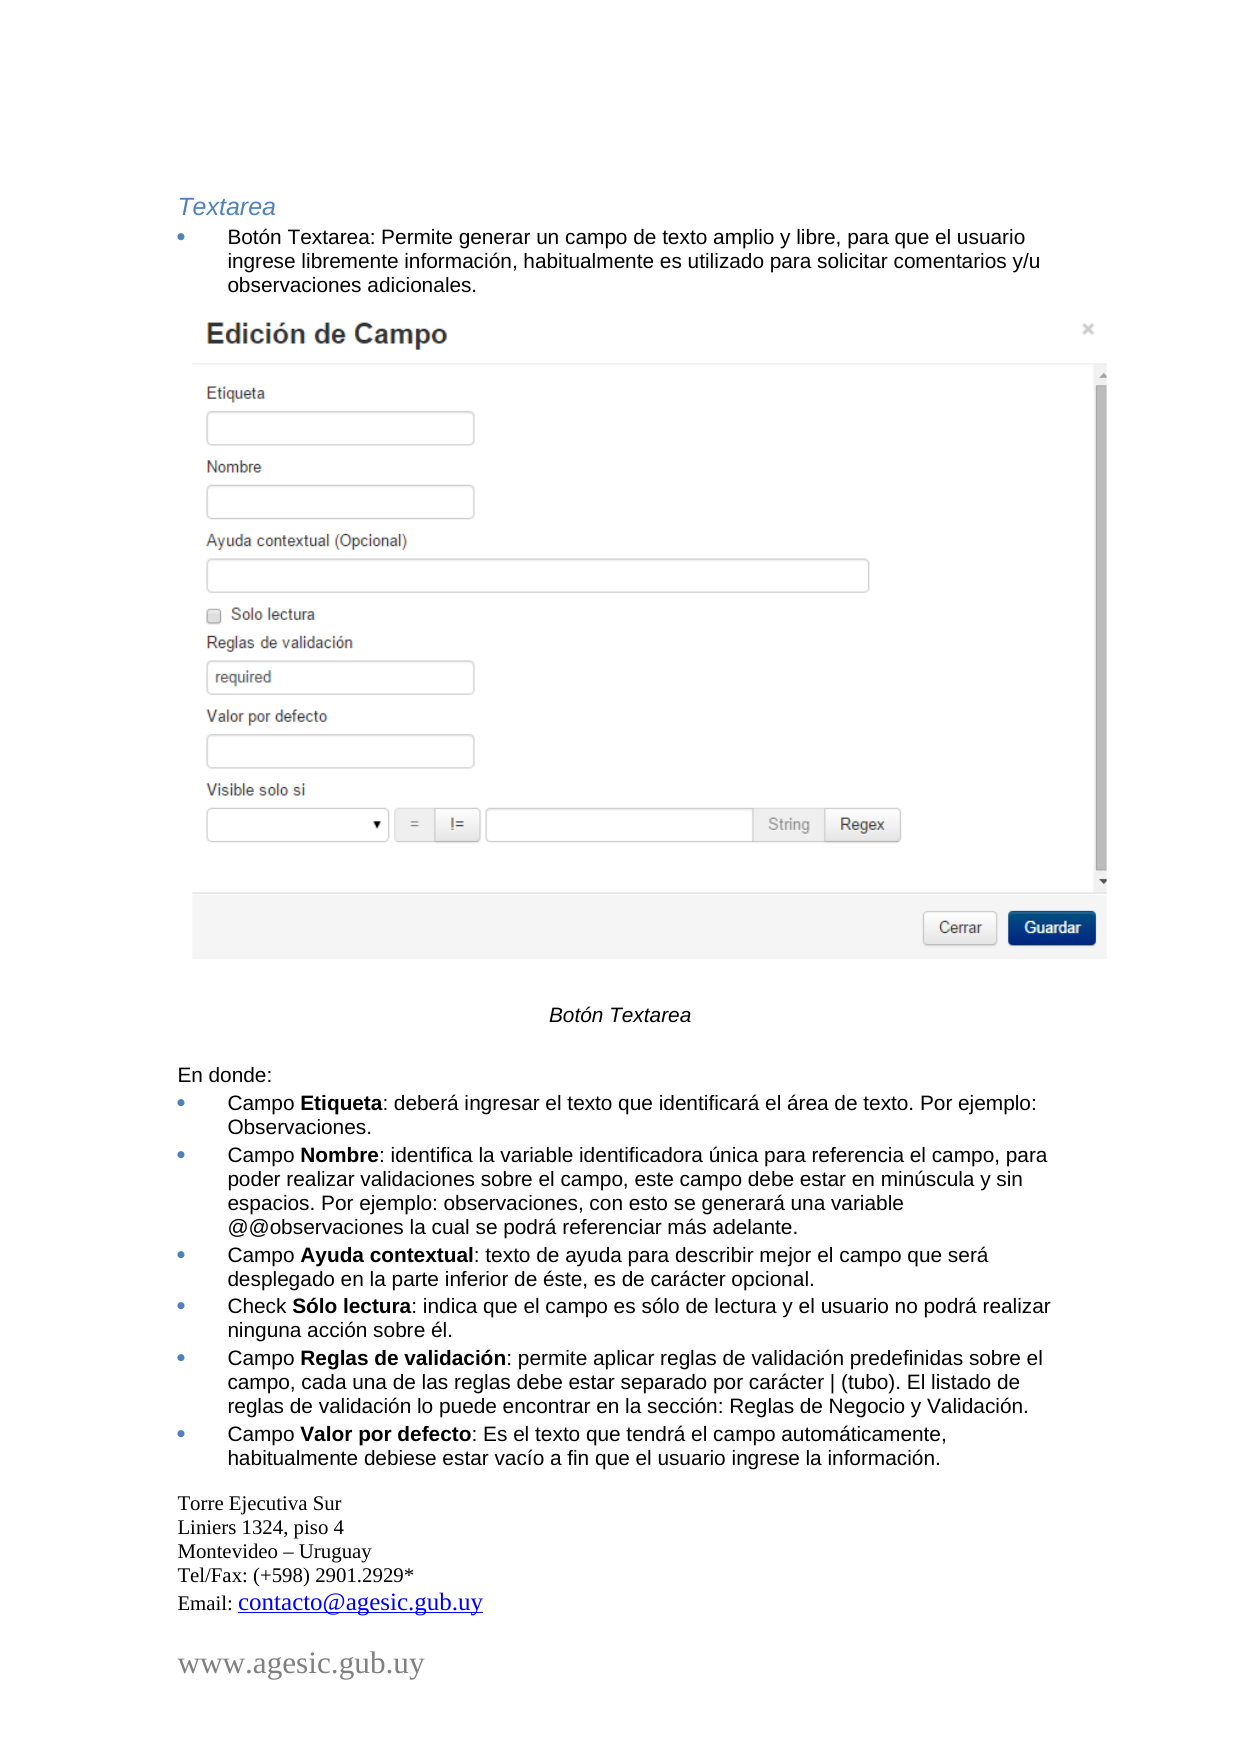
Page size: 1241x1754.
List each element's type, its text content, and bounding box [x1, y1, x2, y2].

list Botón Textarea: Permite generar un campo de texto amplio y libre, para que el usuario ingrese libremente información, habitualmente es utilizado para solicitar comentarios y/u observaciones adicionales. [177, 225, 1063, 297]
subtitle Textarea [177, 192, 1063, 221]
text Botón Textarea [177, 1003, 1063, 1027]
list Campo Etiqueta: deberá ingresar el texto que identificará el área de texto. Por ejemplo: Observaciones. [177, 1091, 1063, 1139]
list Check Sólo lectura: indica que el campo es sólo de lectura y el usuario no podrá realizar ninguna acción sobre él. [177, 1294, 1063, 1342]
list Campo Nombre: identifica la variable identificadora única para referencia el campo, para poder realizar validaciones sobre el campo, este campo debe estar en minúscula y sin espacios. Por ejemplo: observaciones, con esto se generará una variable @@observaciones la cual se podrá referenciar más adelante. [177, 1143, 1063, 1239]
list Campo Valor por defecto: Es el texto que tendrá el campo automáticamente, habitualmente debiese estar vacío a fin que el usuario ingrese la información. [177, 1422, 1063, 1470]
text En donde: [177, 1063, 1063, 1087]
list Campo Reglas de validación: permite aplicar reglas de validación predefinidas sobre el campo, cada una de las reglas debe estar separado por carácter | (tubo). El listado de reglas de validación lo puede encontrar en la sección: Reglas de Negocio y Validación. [177, 1346, 1063, 1418]
picture [192, 308, 1107, 959]
list Campo Ayuda contextual: texto de ayuda para describir mejor el campo que será desplegado en la parte inferior de éste, es de carácter opcional. [177, 1242, 1063, 1291]
